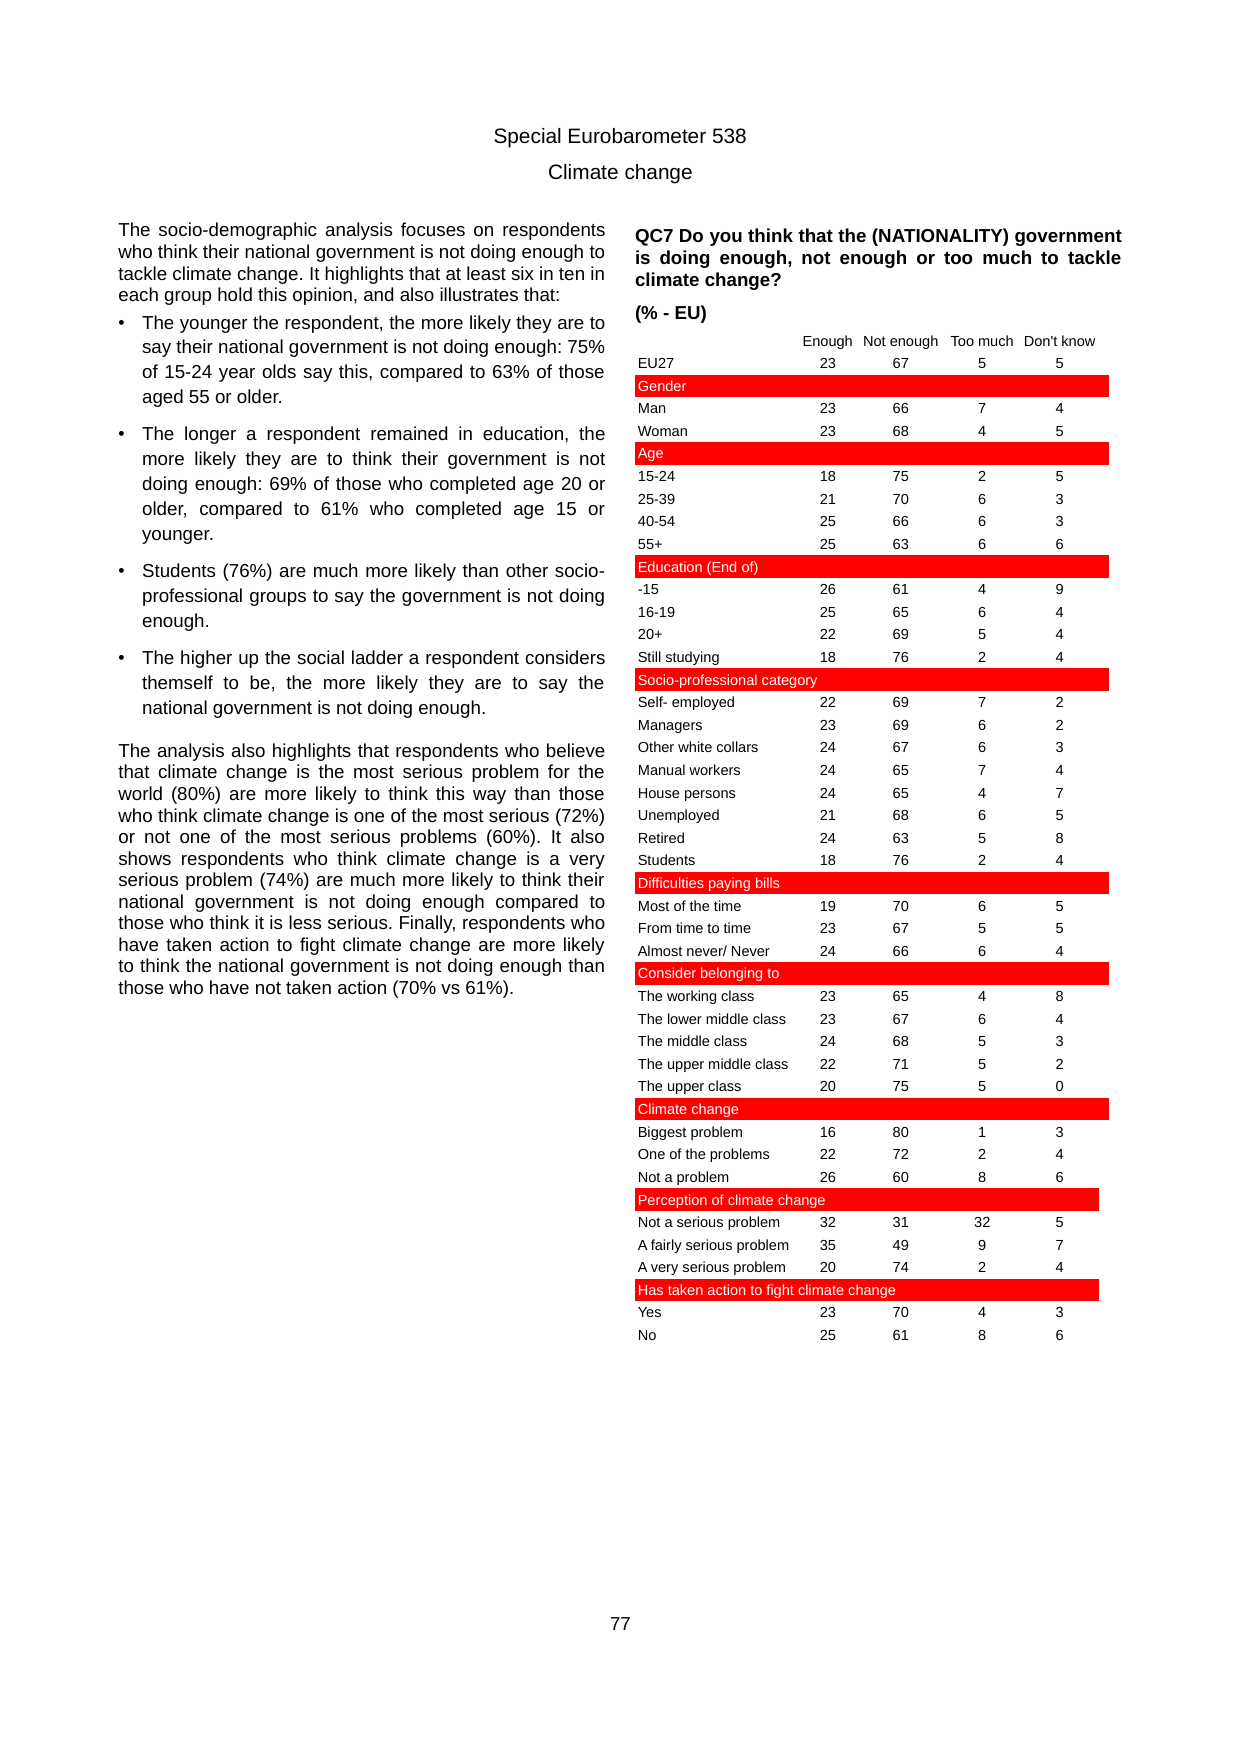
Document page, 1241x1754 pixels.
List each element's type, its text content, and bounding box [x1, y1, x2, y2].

table_cell Not a problem [635, 1166, 798, 1188]
table_cell [1099, 1030, 1109, 1053]
table_cell 5 [944, 1053, 1019, 1075]
table_cell 25-39 [635, 488, 798, 510]
table_cell 4 [944, 1301, 1019, 1324]
table_cell The upper class [635, 1075, 798, 1098]
table_cell Students [635, 849, 798, 872]
table_cell 2 [944, 1256, 1019, 1279]
table_cell 65 [857, 759, 944, 781]
table_cell 6 [1020, 533, 1099, 555]
table_cell 5 [1020, 804, 1099, 827]
table_cell [1099, 1211, 1109, 1233]
table_cell 4 [1020, 623, 1099, 646]
table_cell 35 [799, 1234, 857, 1256]
table_cell 6 [944, 894, 1019, 917]
table_cell 23 [799, 420, 857, 442]
table_cell 66 [857, 940, 944, 962]
table_cell 24 [799, 781, 857, 804]
table_cell 4 [1020, 1008, 1099, 1030]
table_cell 18 [799, 849, 857, 872]
table_cell 31 [857, 1211, 944, 1233]
table_cell 18 [799, 646, 857, 668]
table_cell 4 [944, 985, 1019, 1007]
table_cell [1099, 804, 1109, 827]
table_cell 49 [857, 1234, 944, 1256]
table_cell Still studying [635, 646, 798, 668]
table_header Don't know [1020, 329, 1099, 352]
table_cell [1099, 849, 1109, 872]
table_cell 6 [944, 804, 1019, 827]
table_cell [1099, 691, 1109, 713]
table_cell 68 [857, 1030, 944, 1053]
table_cell 74 [857, 1256, 944, 1279]
table_cell 61 [857, 578, 944, 601]
table_cell 26 [799, 1166, 857, 1188]
table_cell Manual workers [635, 759, 798, 781]
table_cell 3 [1020, 1030, 1099, 1053]
table_cell Unemployed [635, 804, 798, 827]
table_cell A very serious problem [635, 1256, 798, 1279]
table_cell 5 [944, 1075, 1019, 1098]
table_cell [1099, 714, 1109, 736]
table_cell 76 [857, 646, 944, 668]
table_cell 23 [799, 985, 857, 1007]
table_cell 22 [799, 691, 857, 713]
table_cell 26 [799, 578, 857, 601]
table_cell 25 [799, 533, 857, 555]
table_header Enough [799, 329, 857, 352]
table_cell [1099, 488, 1109, 510]
table_cell Difficulties paying bills [635, 872, 1109, 894]
table_cell [1099, 1234, 1109, 1256]
table_cell 0 [1020, 1075, 1099, 1098]
list The longer a respondent remained in education, the more likely they are to think their government is not doing enough: 69% of those who completed age 20 or older, compared to 61% who completed age 15 or younger. [118, 423, 605, 544]
table_cell 2 [1020, 714, 1099, 736]
table_cell A fairly serious problem [635, 1234, 798, 1256]
table_cell 5 [944, 1030, 1019, 1053]
table_cell House persons [635, 781, 798, 804]
table_cell [1099, 827, 1109, 849]
table_cell 9 [1020, 578, 1099, 601]
text (% - EU) [635, 302, 1122, 323]
table_cell 70 [857, 1301, 944, 1324]
table_cell 25 [799, 1324, 857, 1346]
table_cell 22 [799, 1143, 857, 1166]
table_cell 66 [857, 397, 944, 420]
table_cell 1 [944, 1120, 1019, 1143]
table_cell 4 [1020, 759, 1099, 781]
table_cell [1099, 578, 1109, 601]
table_cell Age [635, 442, 1109, 465]
table_cell [1099, 736, 1109, 759]
table_cell The upper middle class [635, 1053, 798, 1075]
table_cell 67 [857, 736, 944, 759]
table_cell Other white collars [635, 736, 798, 759]
table_cell 23 [799, 714, 857, 736]
table_cell 7 [944, 759, 1019, 781]
table_cell [1099, 397, 1109, 420]
table_cell [1099, 623, 1109, 646]
table_cell 6 [944, 714, 1019, 736]
table_cell 3 [1020, 1301, 1099, 1324]
table_cell Self- employed [635, 691, 798, 713]
table_cell 23 [799, 1008, 857, 1030]
table_cell 5 [1020, 894, 1099, 917]
table_cell 67 [857, 1008, 944, 1030]
table_cell 61 [857, 1324, 944, 1346]
table_cell 75 [857, 1075, 944, 1098]
table_cell 18 [799, 465, 857, 487]
table_cell [1099, 1075, 1109, 1098]
table_cell 8 [1020, 985, 1099, 1007]
table_cell One of the problems [635, 1143, 798, 1166]
table_header Too much [944, 329, 1019, 352]
table_cell 4 [1020, 940, 1099, 962]
table_cell 5 [944, 352, 1019, 374]
table_cell 21 [799, 804, 857, 827]
table_cell 6 [944, 736, 1019, 759]
table_cell Socio-professional category [635, 668, 1109, 691]
table_cell 3 [1020, 488, 1099, 510]
table_cell The lower middle class [635, 1008, 798, 1030]
table_cell 5 [944, 827, 1019, 849]
table_cell Retired [635, 827, 798, 849]
table_cell 2 [944, 646, 1019, 668]
table_cell 4 [1020, 397, 1099, 420]
table_cell 23 [799, 917, 857, 939]
table_cell 23 [799, 1301, 857, 1324]
table_cell 69 [857, 691, 944, 713]
table_cell 32 [799, 1211, 857, 1233]
table_cell 20 [799, 1256, 857, 1279]
table_cell Man [635, 397, 798, 420]
table_cell 20+ [635, 623, 798, 646]
table_cell -15 [635, 578, 798, 601]
table_cell 60 [857, 1166, 944, 1188]
table_cell 2 [1020, 691, 1099, 713]
table_cell 23 [799, 352, 857, 374]
table_cell 4 [944, 420, 1019, 442]
text QC7 Do you think that the (NATIONALITY) government is doing enough, not enough or too much to tackle climate change? [635, 225, 1122, 290]
table_cell 4 [1020, 1256, 1099, 1279]
table_header Not enough [857, 329, 944, 352]
table_cell 9 [944, 1234, 1019, 1256]
table_cell Yes [635, 1301, 798, 1324]
table_cell 55+ [635, 533, 798, 555]
table_cell The middle class [635, 1030, 798, 1053]
text The socio-demographic analysis focuses on respondents who think their national government is not doing enough to tackle climate change. It highlights that at least six in ten in each group hold this opinion, and also illustrates that: [118, 219, 605, 306]
table_cell 2 [944, 849, 1019, 872]
table_cell 40-54 [635, 510, 798, 533]
table_cell 3 [1020, 510, 1099, 533]
text The analysis also highlights that respondents who believe that climate change is the most serious problem for the world (80%) are more likely to think this way than those who think climate change is one of the most serious (72%) or not one of the most serious problems (60%). It also shows respondents who think climate change is a very serious problem (74%) are much more likely to think their national government is not doing enough compared to those who think it is less serious. Finally, respondents who have taken action to fight climate change are more likely to think the national government is not doing enough than those who have not taken action (70% vs 61%). [118, 740, 605, 998]
table_cell [1099, 510, 1109, 533]
table_cell Consider belonging to [635, 962, 1109, 985]
table_cell 63 [857, 827, 944, 849]
table_cell 4 [1020, 646, 1099, 668]
table_cell 6 [944, 1008, 1019, 1030]
table_cell 8 [944, 1166, 1019, 1188]
table_cell 24 [799, 827, 857, 849]
table_cell [1099, 781, 1109, 804]
table_cell 6 [944, 940, 1019, 962]
table_cell [1099, 420, 1109, 442]
table_cell 24 [799, 759, 857, 781]
table_cell 7 [944, 691, 1019, 713]
table_cell 24 [799, 940, 857, 962]
table_cell 6 [1020, 1324, 1099, 1346]
table_cell 4 [1020, 1143, 1099, 1166]
table_cell 7 [1020, 1234, 1099, 1256]
table_cell 76 [857, 849, 944, 872]
table_cell [1099, 646, 1109, 668]
table_cell [1099, 1324, 1109, 1346]
table_cell [1099, 940, 1109, 962]
table_cell 2 [1020, 1053, 1099, 1075]
table_cell 20 [799, 1075, 857, 1098]
table_cell [1099, 1188, 1109, 1211]
table_cell 24 [799, 736, 857, 759]
table_cell 2 [944, 1143, 1019, 1166]
table_cell 6 [944, 533, 1019, 555]
table_cell 23 [799, 397, 857, 420]
table_cell 5 [1020, 917, 1099, 939]
table_cell 25 [799, 601, 857, 623]
table_cell 80 [857, 1120, 944, 1143]
table_cell The working class [635, 985, 798, 1007]
list The younger the respondent, the more likely they are to say their national government is not doing enough: 75% of 15-24 year olds say this, compared to 63% of those aged 55 or older. [118, 311, 605, 407]
table_cell 5 [1020, 420, 1099, 442]
table_cell 2 [944, 465, 1019, 487]
table_cell 15-24 [635, 465, 798, 487]
list The higher up the social ladder a respondent considers themself to be, the more likely they are to say the national government is not doing enough. [118, 647, 605, 718]
table_cell 5 [1020, 352, 1099, 374]
table_cell 65 [857, 601, 944, 623]
table_cell Managers [635, 714, 798, 736]
table_cell Gender [635, 375, 1109, 397]
table_cell 6 [944, 510, 1019, 533]
table_cell [1099, 894, 1109, 917]
table_cell 70 [857, 488, 944, 510]
table_cell [1099, 352, 1109, 374]
table_cell 4 [944, 578, 1019, 601]
table_cell EU27 [635, 352, 798, 374]
table_cell Has taken action to fight climate change [635, 1279, 1099, 1301]
table_cell 69 [857, 714, 944, 736]
table_cell 3 [1020, 736, 1099, 759]
table_cell 6 [944, 601, 1019, 623]
table_cell 65 [857, 985, 944, 1007]
table_cell [1099, 1120, 1109, 1143]
table_cell 8 [1020, 827, 1099, 849]
table_cell [1099, 759, 1109, 781]
table_cell 8 [944, 1324, 1019, 1346]
table_header [635, 329, 798, 352]
table_cell 72 [857, 1143, 944, 1166]
table_cell [1099, 601, 1109, 623]
table_cell 5 [944, 623, 1019, 646]
table_cell Perception of climate change [635, 1188, 1099, 1211]
table_cell 24 [799, 1030, 857, 1053]
table_cell [1099, 1301, 1109, 1324]
table_cell 21 [799, 488, 857, 510]
table_cell 6 [944, 488, 1019, 510]
table_cell 22 [799, 1053, 857, 1075]
table_cell 19 [799, 894, 857, 917]
table_cell Almost never/ Never [635, 940, 798, 962]
table_cell [1099, 1143, 1109, 1166]
table_cell 67 [857, 917, 944, 939]
table_cell 5 [1020, 465, 1099, 487]
table_cell 25 [799, 510, 857, 533]
table_cell 5 [1020, 1211, 1099, 1233]
table_cell [1099, 1256, 1109, 1279]
table_cell [1099, 985, 1109, 1007]
table_cell 6 [1020, 1166, 1099, 1188]
table_cell 66 [857, 510, 944, 533]
table_cell 75 [857, 465, 944, 487]
table_cell 68 [857, 804, 944, 827]
table_cell 68 [857, 420, 944, 442]
table_header [1099, 329, 1109, 352]
table_cell 16-19 [635, 601, 798, 623]
table_cell Most of the time [635, 894, 798, 917]
table_cell Biggest problem [635, 1120, 798, 1143]
table_cell 4 [1020, 849, 1099, 872]
table_cell 65 [857, 781, 944, 804]
table_cell 71 [857, 1053, 944, 1075]
table_cell 7 [944, 397, 1019, 420]
table_cell 4 [1020, 601, 1099, 623]
table_cell No [635, 1324, 798, 1346]
table_cell [1099, 465, 1109, 487]
table_cell 22 [799, 623, 857, 646]
table_cell Education (End of) [635, 555, 1109, 578]
table_cell [1099, 1008, 1109, 1030]
table_cell 16 [799, 1120, 857, 1143]
table_cell Climate change [635, 1098, 1109, 1120]
table_cell Woman [635, 420, 798, 442]
table_cell [1099, 533, 1109, 555]
table_cell 63 [857, 533, 944, 555]
table_cell [1099, 1279, 1109, 1301]
table_cell [1099, 1053, 1109, 1075]
table_cell [1099, 1166, 1109, 1188]
table_cell Not a serious problem [635, 1211, 798, 1233]
table_cell 5 [944, 917, 1019, 939]
table_cell 32 [944, 1211, 1019, 1233]
table_cell 67 [857, 352, 944, 374]
table_cell 4 [944, 781, 1019, 804]
table_cell 3 [1020, 1120, 1099, 1143]
table_cell 70 [857, 894, 944, 917]
table_cell [1099, 917, 1109, 939]
list Students (76%) are much more likely than other socio- professional groups to say the government is not doing enough. [118, 560, 605, 631]
table_cell 7 [1020, 781, 1099, 804]
table_cell From time to time [635, 917, 798, 939]
table_cell 69 [857, 623, 944, 646]
